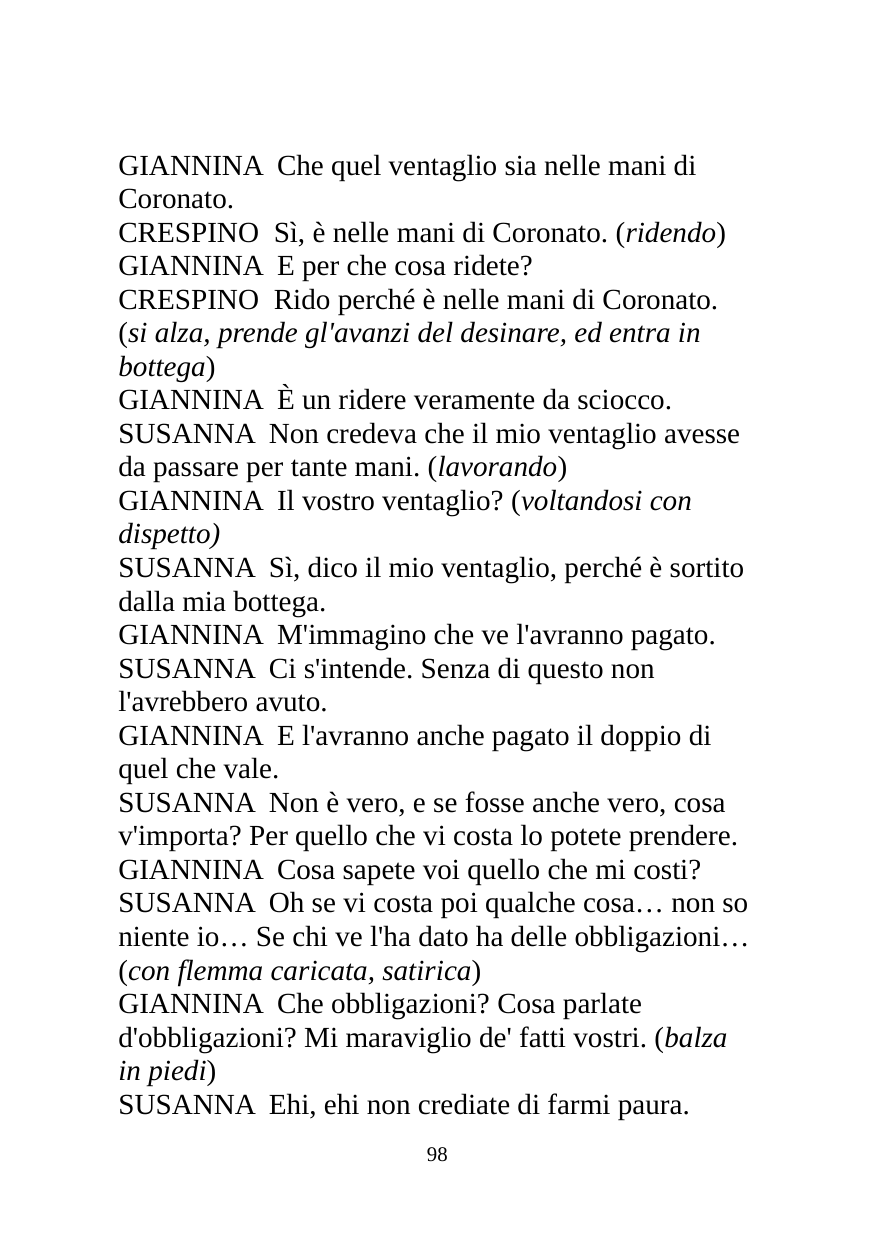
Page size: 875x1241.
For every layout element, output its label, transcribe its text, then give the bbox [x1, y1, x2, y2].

text SUSANNA Ehi, ehi non crediate di farmi paura. [118, 1087, 756, 1120]
text GIANNINA Il vostro ventaglio? (voltandosi con dispetto) [118, 483, 756, 550]
text GIANNINA Che quel ventaglio sia nelle mani di Coronato. [118, 148, 756, 215]
text SUSANNA Ci s'intende. Senza di questo non l'avrebbero avuto. [118, 651, 756, 718]
text GIANNINA E per che cosa ridete? [118, 248, 756, 282]
text SUSANNA Oh se vi costa poi qualche cosa… non so niente io… Se chi ve l'ha dato ha delle obbligazioni… (con flemma caricata, satirica) [118, 886, 756, 986]
text SUSANNA Non è vero, e se fosse anche vero, cosa v'importa? Per quello che vi costa lo potete prendere. [118, 785, 756, 852]
text SUSANNA Sì, dico il mio ventaglio, perché è sortito dalla mia bottega. [118, 550, 756, 617]
text GIANNINA Che obbligazioni? Cosa parlate d'obbligazioni? Mi maraviglio de' fatti vostri. (balza in piedi) [118, 986, 756, 1087]
text GIANNINA Cosa sapete voi quello che mi costi? [118, 852, 756, 886]
text CRESPINO Sì, è nelle mani di Coronato. (ridendo) [118, 215, 756, 248]
text CRESPINO Rido perché è nelle mani di Coronato. (si alza, prende gl'avanzi del desinare, ed entra in bottega) [118, 282, 756, 382]
text GIANNINA M'immagino che ve l'avranno pagato. [118, 617, 756, 651]
text GIANNINA È un ridere veramente da sciocco. [118, 382, 756, 416]
text SUSANNA Non credeva che il mio ventaglio avesse da passare per tante mani. (lavorando) [118, 416, 756, 483]
text GIANNINA E l'avranno anche pagato il doppio di quel che vale. [118, 718, 756, 785]
